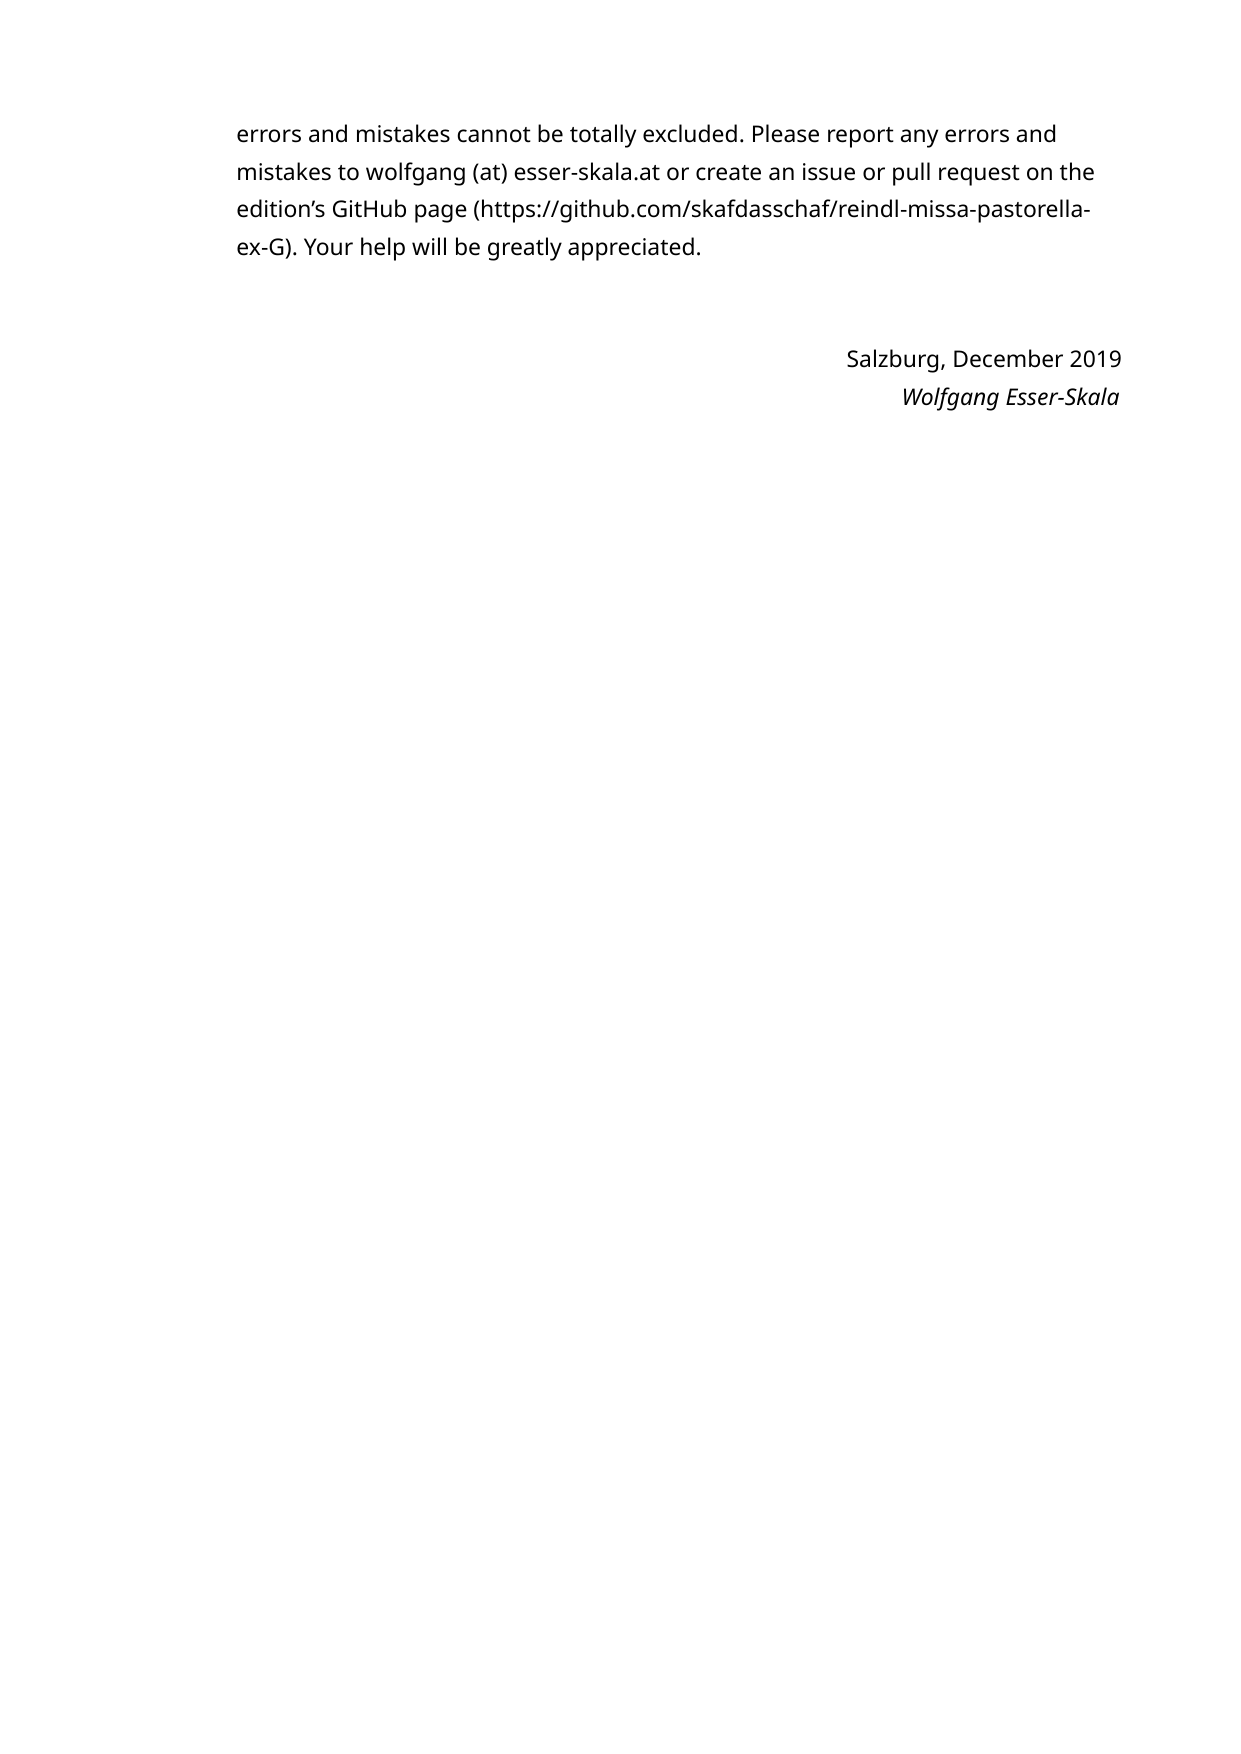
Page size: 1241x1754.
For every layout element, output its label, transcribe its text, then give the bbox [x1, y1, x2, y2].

text Salzburg, December 2019 Wolfgang Esser-Skala [236, 343, 1122, 412]
text errors and mistakes cannot be totally excluded. Please report any errors and mistakes to wolfgang (at) esser-skala.at or create an issue or pull request on the edition’s GitHub page (https://github.com/skafdasschaf/reindl-missa-pastorella-ex-G). Your help will be greatly appreciated. [236, 118, 1122, 262]
